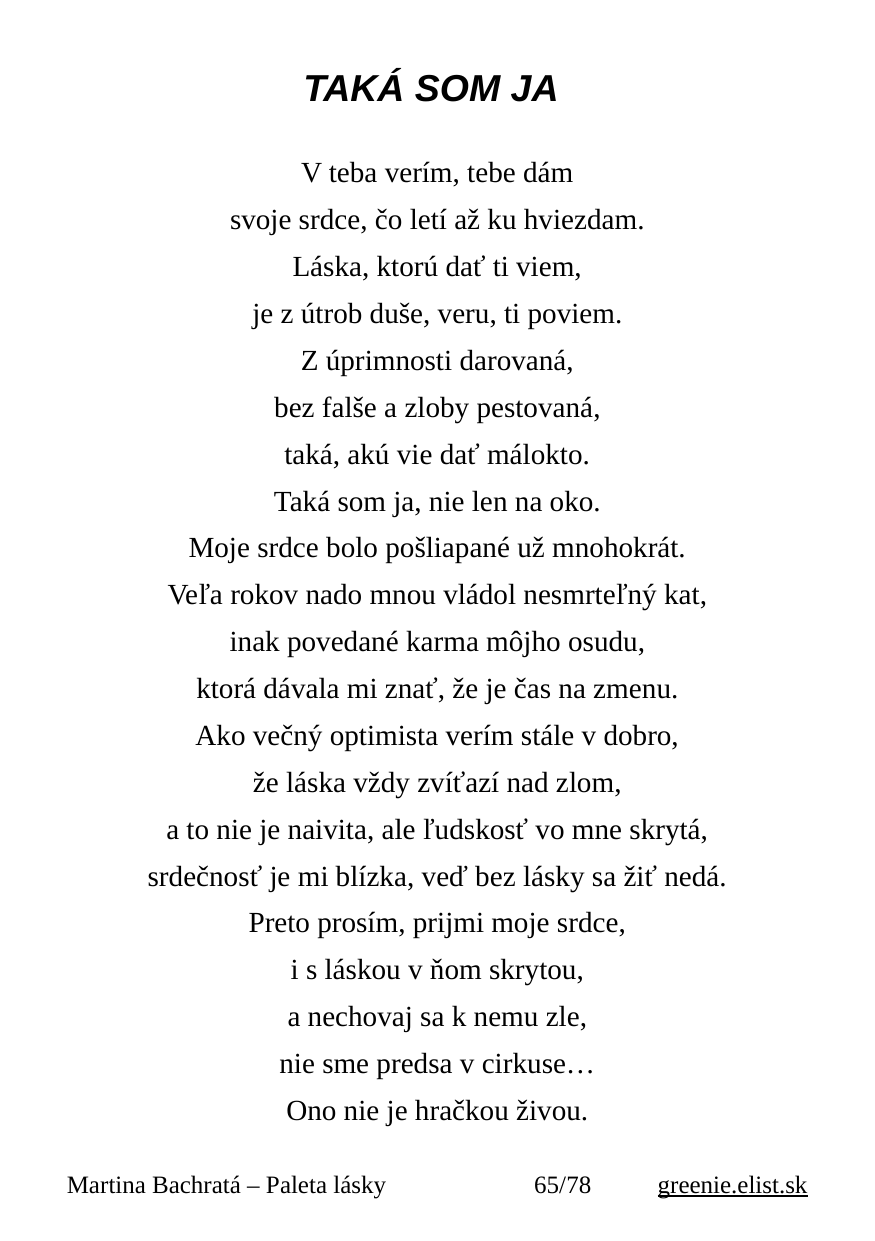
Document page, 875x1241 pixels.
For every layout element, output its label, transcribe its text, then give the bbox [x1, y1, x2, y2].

text Ako večný optimista verím stále v dobro, [41, 718, 833, 752]
text srdečnosť je mi blízka, veď bez lásky sa žiť nedá. [41, 859, 833, 892]
text Láska, ktorú dať ti viem, [41, 249, 833, 283]
text Veľa rokov nado mnou vládol nesmrteľný kat, [41, 577, 833, 611]
text inak povedané karma môjho osudu, [41, 624, 833, 658]
text Moje srdce bolo pošliapané už mnohokrát. [41, 531, 833, 564]
text bez falše a zloby pestovaná, [41, 390, 833, 423]
text taká, akú vie dať málokto. [41, 437, 833, 470]
text a nechovaj sa k nemu zle, [41, 999, 833, 1033]
text nie sme predsa v cirkuse… [41, 1046, 833, 1080]
subtitle TAKÁ SOM JA [41, 66, 833, 109]
text svoje srdce, čo letí až ku hviezdam. [41, 202, 833, 236]
text i s láskou v ňom skrytou, [41, 952, 833, 986]
text že láska vždy zvíťazí nad zlom, [41, 765, 833, 798]
text Preto prosím, prijmi moje srdce, [41, 906, 833, 939]
text Ono nie je hračkou živou. [41, 1093, 833, 1127]
text V teba verím, tebe dám [41, 156, 833, 189]
text a to nie je naivita, ale ľudskosť vo mne skrytá, [41, 812, 833, 845]
text ktorá dávala mi znať, že je čas na zmenu. [41, 671, 833, 705]
text Z úprimnosti darovaná, [41, 343, 833, 377]
text Taká som ja, nie len na oko. [41, 484, 833, 517]
text je z útrob duše, veru, ti poviem. [41, 296, 833, 330]
